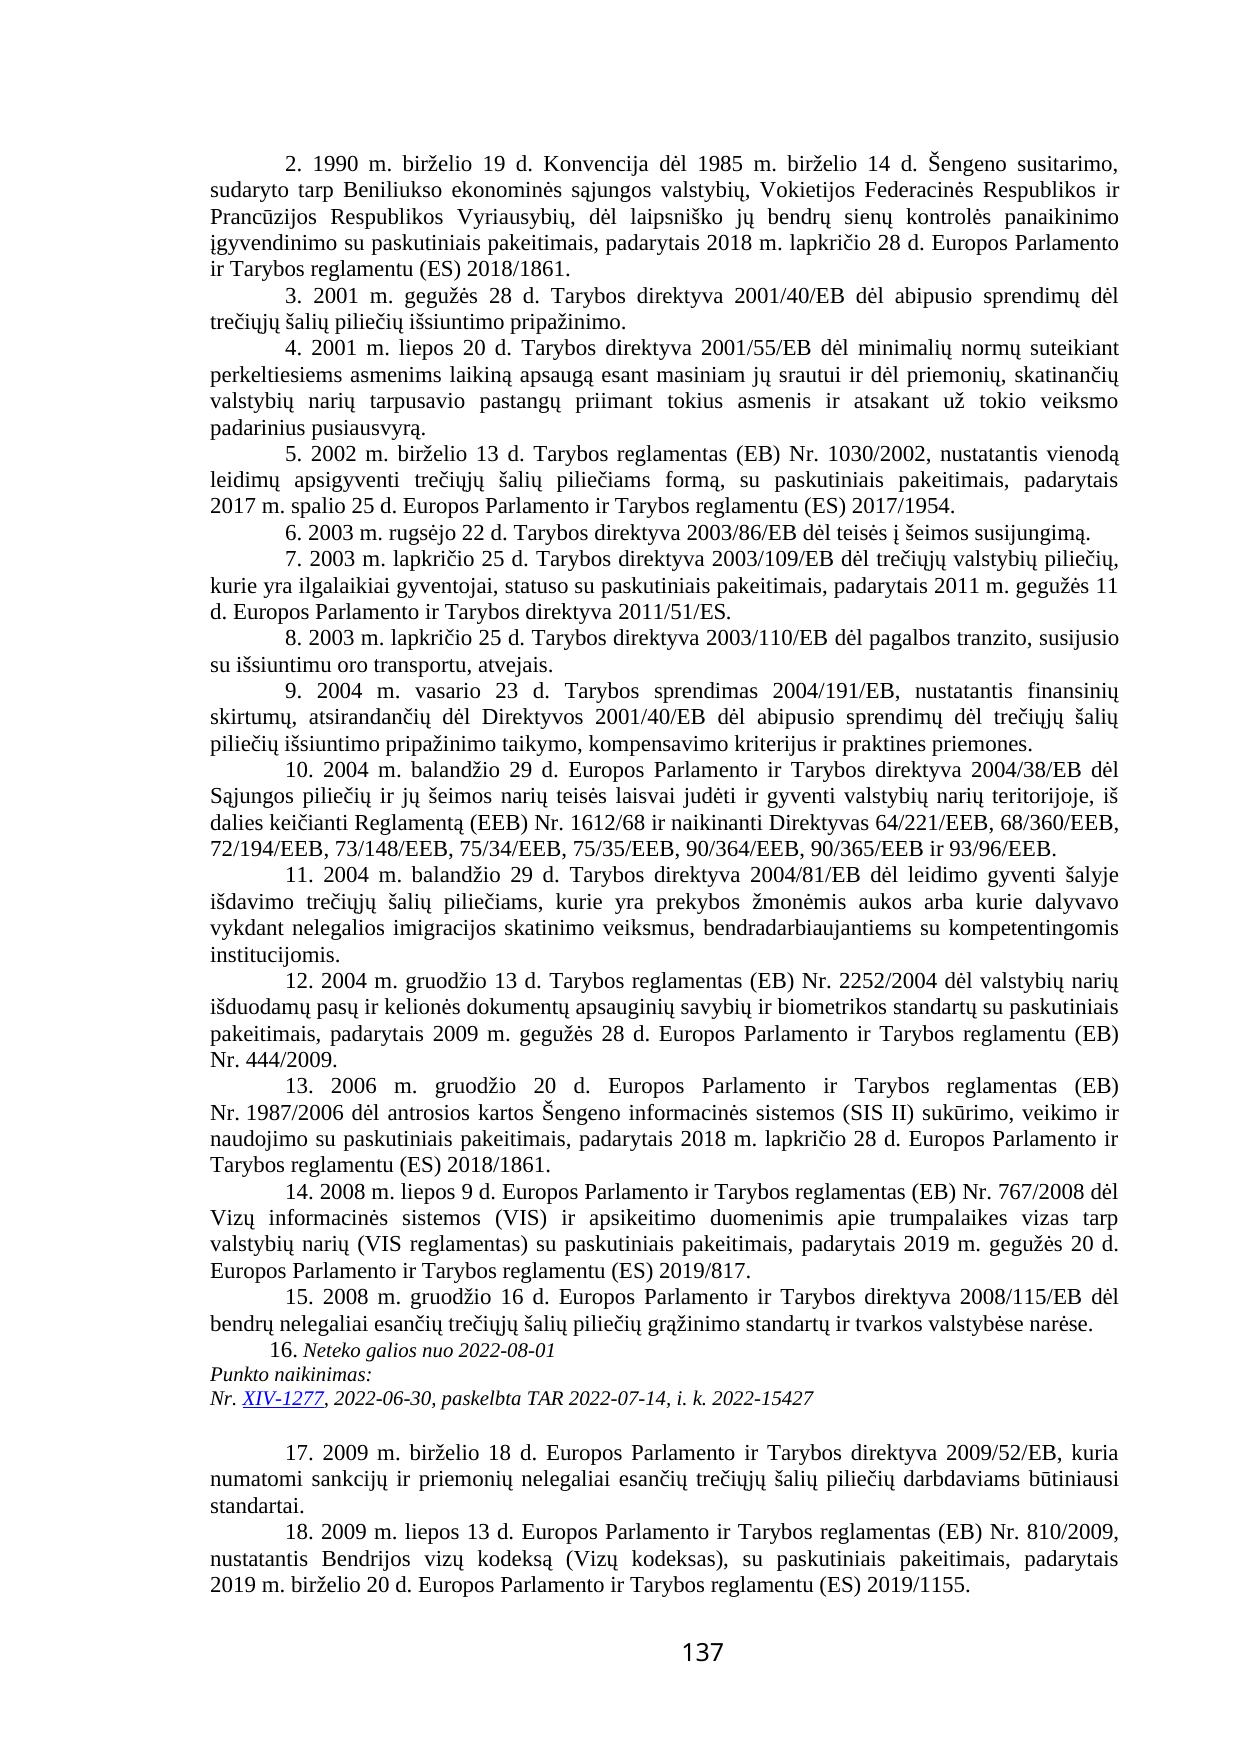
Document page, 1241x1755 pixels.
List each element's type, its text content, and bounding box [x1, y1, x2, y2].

text 8. 2003 m. lapkričio 25 d. Tarybos direktyva 2003/110/EB dėl pagalbos tranzito, susijusio su išsiuntimu oro transportu, atvejais. [210, 624, 1120, 677]
text 11. 2004 m. balandžio 29 d. Tarybos direktyva 2004/81/EB dėl leidimo gyventi šalyje išdavimo trečiųjų šalių piliečiams, kurie yra prekybos žmonėmis aukos arba kurie dalyvavo vykdant nelegalios imigracijos skatinimo veiksmus, bendradarbiaujantiems su kompetentingomis institucijomis. [210, 862, 1120, 967]
text 10. 2004 m. balandžio 29 d. Europos Parlamento ir Tarybos direktyva 2004/38/EB dėl Sąjungos piliečių ir jų šeimos narių teisės laisvai judėti ir gyventi valstybių narių teritorijoje, iš dalies keičianti Reglamentą (EEB) Nr. 1612/68 ir naikinanti Direktyvas 64/221/EEB, 68/360/EEB, 72/194/EEB, 73/148/EEB, 75/34/EEB, 75/35/EEB, 90/364/EEB, 90/365/EEB ir 93/96/EEB. [210, 756, 1120, 862]
text 5. 2002 m. birželio 13 d. Tarybos reglamentas (EB) Nr. 1030/2002, nustatantis vienodą leidimų apsigyventi trečiųjų šalių piliečiams formą, su paskutiniais pakeitimais, padarytais 2017 m. spalio 25 d. Europos Parlamento ir Tarybos reglamentu (ES) 2017/1954. [210, 440, 1120, 519]
text Nr. XIV-1277, 2022-06-30, paskelbta TAR 2022-07-14, i. k. 2022-15427 [210, 1386, 1120, 1410]
text 13. 2006 m. gruodžio 20 d. Europos Parlamento ir Tarybos reglamentas (EB) Nr. 1987/2006 dėl antrosios kartos Šengeno informacinės sistemos (SIS II) sukūrimo, veikimo ir naudojimo su paskutiniais pakeitimais, padarytais 2018 m. lapkričio 28 d. Europos Parlamento ir Tarybos reglamentu (ES) 2018/1861. [210, 1072, 1120, 1178]
text 6. 2003 m. rugsėjo 22 d. Tarybos direktyva 2003/86/EB dėl teisės į šeimos susijungimą. [210, 519, 1120, 545]
text 14. 2008 m. liepos 9 d. Europos Parlamento ir Tarybos reglamentas (EB) Nr. 767/2008 dėl Vizų informacinės sistemos (VIS) ir apsikeitimo duomenimis apie trumpalaikes vizas tarp valstybių narių (VIS reglamentas) su paskutiniais pakeitimais, padarytais 2019 m. gegužės 20 d. Europos Parlamento ir Tarybos reglamentu (ES) 2019/817. [210, 1178, 1120, 1283]
text 3. 2001 m. gegužės 28 d. Tarybos direktyva 2001/40/EB dėl abipusio sprendimų dėl trečiųjų šalių piliečių išsiuntimo pripažinimo. [210, 282, 1120, 334]
text 16. Neteko galios nuo 2022-08-01 [210, 1336, 1120, 1362]
text 9. 2004 m. vasario 23 d. Tarybos sprendimas 2004/191/EB, nustatantis finansinių skirtumų, atsirandančių dėl Direktyvos 2001/40/EB dėl abipusio sprendimų dėl trečiųjų šalių piliečių išsiuntimo pripažinimo taikymo, kompensavimo kriterijus ir praktines priemones. [210, 677, 1120, 756]
text 18. 2009 m. liepos 13 d. Europos Parlamento ir Tarybos reglamentas (EB) Nr. 810/2009, nustatantis Bendrijos vizų kodeksą (Vizų kodeksas), su paskutiniais pakeitimais, padarytais 2019 m. birželio 20 d. Europos Parlamento ir Tarybos reglamentu (ES) 2019/1155. [210, 1518, 1120, 1597]
text 4. 2001 m. liepos 20 d. Tarybos direktyva 2001/55/EB dėl minimalių normų suteikiant perkeltiesiems asmenims laikiną apsaugą esant masiniam jų srautui ir dėl priemonių, skatinančių valstybių narių tarpusavio pastangų priimant tokius asmenis ir atsakant už tokio veiksmo padarinius pusiausvyrą. [210, 334, 1120, 440]
text 7. 2003 m. lapkričio 25 d. Tarybos direktyva 2003/109/EB dėl trečiųjų valstybių piliečių, kurie yra ilgalaikiai gyventojai, statuso su paskutiniais pakeitimais, padarytais 2011 m. gegužės 11 d. Europos Parlamento ir Tarybos direktyva 2011/51/ES. [210, 545, 1120, 624]
text 15. 2008 m. gruodžio 16 d. Europos Parlamento ir Tarybos direktyva 2008/115/EB dėl bendrų nelegaliai esančių trečiųjų šalių piliečių grąžinimo standartų ir tvarkos valstybėse narėse. [210, 1283, 1120, 1336]
text 2. 1990 m. birželio 19 d. Konvencija dėl 1985 m. birželio 14 d. Šengeno susitarimo, sudaryto tarp Beniliukso ekonominės sąjungos valstybių, Vokietijos Federacinės Respublikos ir Prancūzijos Respublikos Vyriausybių, dėl laipsniško jų bendrų sienų kontrolės panaikinimo įgyvendinimo su paskutiniais pakeitimais, padarytais 2018 m. lapkričio 28 d. Europos Parlamento ir Tarybos reglamentu (ES) 2018/1861. [210, 150, 1120, 282]
text 17. 2009 m. birželio 18 d. Europos Parlamento ir Tarybos direktyva 2009/52/EB, kuria numatomi sankcijų ir priemonių nelegaliai esančių trečiųjų šalių piliečių darbdaviams būtiniausi standartai. [210, 1439, 1120, 1518]
text Punkto naikinimas: [210, 1362, 1120, 1386]
text 12. 2004 m. gruodžio 13 d. Tarybos reglamentas (EB) Nr. 2252/2004 dėl valstybių narių išduodamų pasų ir kelionės dokumentų apsauginių savybių ir biometrikos standartų su paskutiniais pakeitimais, padarytais 2009 m. gegužės 28 d. Europos Parlamento ir Tarybos reglamentu (EB) Nr. 444/2009. [210, 967, 1120, 1072]
